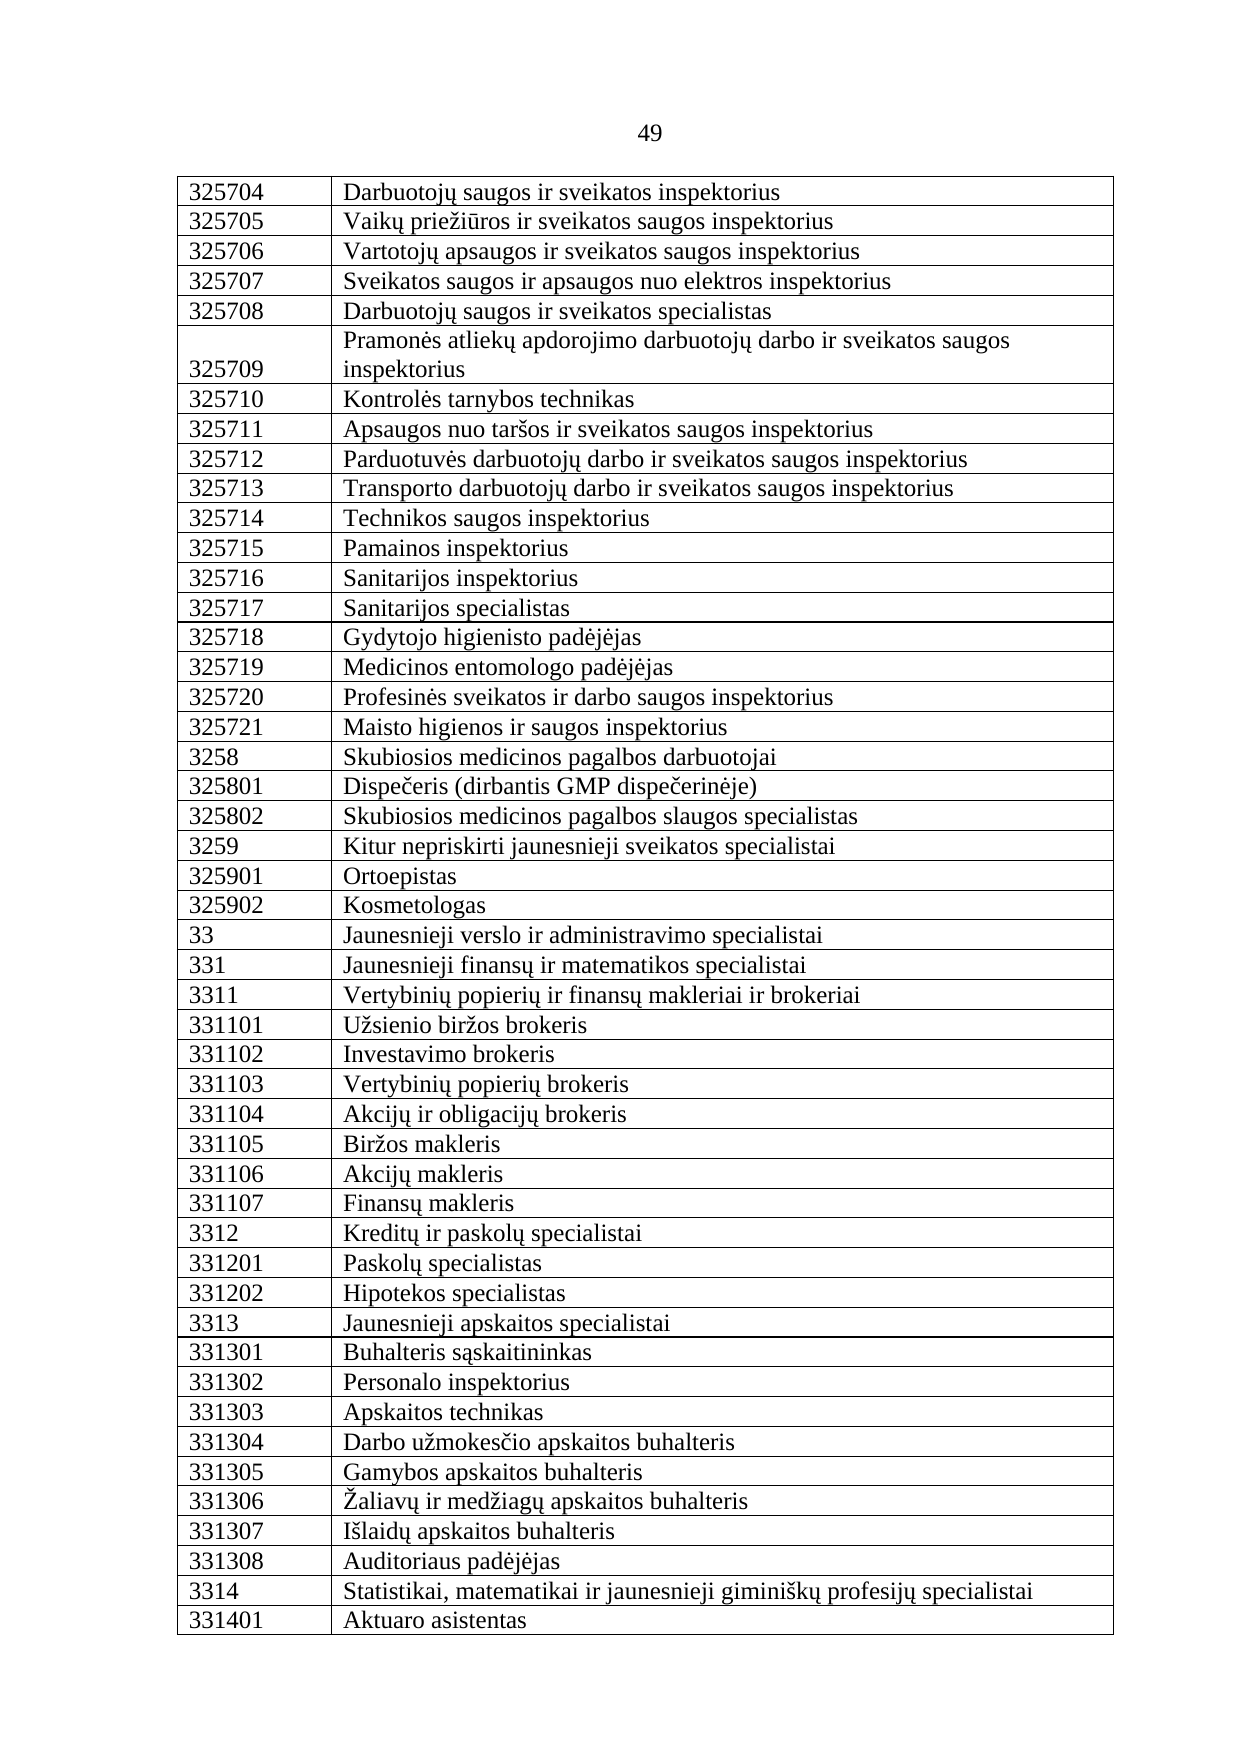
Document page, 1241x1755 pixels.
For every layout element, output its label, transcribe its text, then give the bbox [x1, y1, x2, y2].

table_cell Jaunesnieji apskaitos specialistai [332, 1308, 1113, 1336]
table_cell [1114, 1158, 1119, 1187]
table_cell Sveikatos saugos ir apsaugos nuo elektros inspektorius [332, 266, 1113, 295]
table_cell 325713 [178, 474, 331, 502]
table_cell 3311 [178, 980, 331, 1009]
table_cell 325704 [178, 177, 331, 205]
table_cell 325721 [178, 712, 331, 741]
table_cell [1114, 473, 1119, 502]
table_cell 3258 [178, 742, 331, 770]
table_cell Kosmetologas [332, 891, 1113, 919]
table_cell Pramonės atliekų apdorojimo darbuotojų darbo ir sveikatos saugos inspektorius [332, 326, 1113, 383]
table_cell Kontrolės tarnybos technikas [332, 384, 1113, 413]
table_cell [1114, 1366, 1119, 1396]
table_cell [1114, 860, 1119, 889]
table_cell [1114, 592, 1119, 621]
table_cell [1114, 1009, 1119, 1038]
table_cell Vaikų priežiūros ir sveikatos saugos inspektorius [332, 206, 1113, 235]
table_cell [1114, 979, 1119, 1009]
table_cell Finansų makleris [332, 1189, 1113, 1217]
table_cell [1114, 1336, 1119, 1366]
table_cell 325716 [178, 563, 331, 592]
table_cell [1114, 205, 1119, 235]
table_cell Auditoriaus padėjėjas [332, 1546, 1113, 1575]
table_cell Investavimo brokeris [332, 1040, 1113, 1068]
table_cell 331401 [178, 1606, 331, 1634]
table_cell [1114, 711, 1119, 741]
table_cell Jaunesnieji finansų ir matematikos specialistai [332, 950, 1113, 979]
table_cell [1114, 1128, 1119, 1158]
table_cell 325712 [178, 444, 331, 472]
table_cell 325901 [178, 861, 331, 889]
table_cell [1114, 1456, 1119, 1485]
table_cell 325707 [178, 266, 331, 295]
table_cell [1114, 621, 1119, 651]
table_cell Užsienio biržos brokeris [332, 1010, 1113, 1038]
table_cell Kitur nepriskirti jaunesnieji sveikatos specialistai [332, 831, 1113, 860]
table_cell Vartotojų apsaugos ir sveikatos saugos inspektorius [332, 236, 1113, 265]
table_cell Gamybos apskaitos buhalteris [332, 1457, 1113, 1485]
table_cell 331301 [178, 1338, 331, 1366]
table_cell Pamainos inspektorius [332, 533, 1113, 562]
table_cell 331106 [178, 1159, 331, 1187]
table_cell Transporto darbuotojų darbo ir sveikatos saugos inspektorius [332, 474, 1113, 502]
table_cell Darbo užmokesčio apskaitos buhalteris [332, 1427, 1113, 1456]
table_cell [1114, 383, 1119, 413]
table_cell 331202 [178, 1278, 331, 1307]
table_cell Skubiosios medicinos pagalbos slaugos specialistas [332, 801, 1113, 830]
table_cell [1114, 1605, 1119, 1634]
table_cell 331306 [178, 1486, 331, 1515]
table_cell 325711 [178, 414, 331, 443]
table_cell Maisto higienos ir saugos inspektorius [332, 712, 1113, 741]
table_cell 331302 [178, 1367, 331, 1396]
table_cell 331307 [178, 1516, 331, 1545]
table_cell Akcijų makleris [332, 1159, 1113, 1187]
table_cell [1114, 562, 1119, 592]
table_cell Išlaidų apskaitos buhalteris [332, 1516, 1113, 1545]
table_cell Sanitarijos inspektorius [332, 563, 1113, 592]
table_cell 325710 [178, 384, 331, 413]
table_cell 331104 [178, 1099, 331, 1128]
table_cell 331303 [178, 1397, 331, 1426]
table_cell Personalo inspektorius [332, 1367, 1113, 1396]
table_cell Akcijų ir obligacijų brokeris [332, 1099, 1113, 1128]
table_cell [1114, 1247, 1119, 1277]
table_cell [1114, 1485, 1119, 1515]
table_cell Hipotekos specialistas [332, 1278, 1113, 1307]
table_cell 325802 [178, 801, 331, 830]
table_cell [1114, 770, 1119, 800]
table_cell [1114, 1217, 1119, 1247]
table_cell [1114, 413, 1119, 443]
table_cell Technikos saugos inspektorius [332, 503, 1113, 532]
table_cell 3313 [178, 1308, 331, 1336]
table_cell 331 [178, 950, 331, 979]
table_cell Sanitarijos specialistas [332, 593, 1113, 621]
table_cell 325714 [178, 503, 331, 532]
table_cell [1114, 295, 1119, 324]
table_cell Buhalteris sąskaitininkas [332, 1338, 1113, 1366]
table_cell Darbuotojų saugos ir sveikatos specialistas [332, 296, 1113, 324]
table_cell [1114, 532, 1119, 562]
table_cell 331101 [178, 1010, 331, 1038]
table_cell Aktuaro asistentas [332, 1606, 1113, 1634]
table_cell Dispečeris (dirbantis GMP dispečerinėje) [332, 771, 1113, 800]
table_cell [1114, 502, 1119, 532]
table_cell Kreditų ir paskolų specialistai [332, 1218, 1113, 1247]
table_cell [1114, 1068, 1119, 1098]
table_cell Ortoepistas [332, 861, 1113, 889]
table_cell 325705 [178, 206, 331, 235]
table_cell Parduotuvės darbuotojų darbo ir sveikatos saugos inspektorius [332, 444, 1113, 472]
table_cell Jaunesnieji verslo ir administravimo specialistai [332, 920, 1113, 949]
table_cell [1114, 800, 1119, 830]
table_cell [1114, 176, 1119, 205]
table_cell [1114, 1426, 1119, 1456]
table_cell Medicinos entomologo padėjėjas [332, 652, 1113, 681]
table_cell Profesinės sveikatos ir darbo saugos inspektorius [332, 682, 1113, 711]
table_cell [1114, 1575, 1119, 1604]
table_cell [1114, 1307, 1119, 1336]
table_cell Paskolų specialistas [332, 1248, 1113, 1277]
table_cell Statistikai, matematikai ir jaunesnieji giminiškų profesijų specialistai [332, 1576, 1113, 1604]
table_cell 325706 [178, 236, 331, 265]
table_cell 331103 [178, 1069, 331, 1098]
table_cell Vertybinių popierių brokeris [332, 1069, 1113, 1098]
table_cell Skubiosios medicinos pagalbos darbuotojai [332, 742, 1113, 770]
table_cell [1114, 949, 1119, 979]
table_cell [1114, 443, 1119, 472]
table_cell 331102 [178, 1040, 331, 1068]
table_cell 33 [178, 920, 331, 949]
table_cell Apskaitos technikas [332, 1397, 1113, 1426]
table_cell [1114, 1039, 1119, 1068]
table_cell 3312 [178, 1218, 331, 1247]
table_cell Žaliavų ir medžiagų apskaitos buhalteris [332, 1486, 1113, 1515]
table_cell 325709 [178, 326, 331, 383]
table_cell 325708 [178, 296, 331, 324]
table_cell [1114, 890, 1119, 919]
table_cell [1114, 830, 1119, 860]
table_cell [1114, 681, 1119, 711]
table_cell [1114, 1515, 1119, 1545]
table_cell 331304 [178, 1427, 331, 1456]
table_cell [1114, 265, 1119, 295]
table_cell [1114, 235, 1119, 265]
table_cell 331107 [178, 1189, 331, 1217]
table_cell [1114, 325, 1119, 383]
table_cell [1114, 1396, 1119, 1426]
table_cell 3259 [178, 831, 331, 860]
table_cell [1114, 1545, 1119, 1575]
table_cell Darbuotojų saugos ir sveikatos inspektorius [332, 177, 1113, 205]
table_cell [1114, 741, 1119, 770]
table_cell 325720 [178, 682, 331, 711]
table_cell 331105 [178, 1129, 331, 1158]
table_cell Biržos makleris [332, 1129, 1113, 1158]
table_cell [1114, 651, 1119, 681]
table_cell 325718 [178, 623, 331, 651]
table_cell [1114, 1188, 1119, 1217]
table_cell 3314 [178, 1576, 331, 1604]
table_cell 331305 [178, 1457, 331, 1485]
table_cell Gydytojo higienisto padėjėjas [332, 623, 1113, 651]
table_cell 325719 [178, 652, 331, 681]
table_cell [1114, 1277, 1119, 1307]
table_cell 325715 [178, 533, 331, 562]
table_cell Apsaugos nuo taršos ir sveikatos saugos inspektorius [332, 414, 1113, 443]
table_cell 325902 [178, 891, 331, 919]
table_cell 331308 [178, 1546, 331, 1575]
table_cell 331201 [178, 1248, 331, 1277]
table_cell [1114, 1098, 1119, 1128]
table_cell 325717 [178, 593, 331, 621]
table_cell [1114, 919, 1119, 949]
table_cell 325801 [178, 771, 331, 800]
table_cell Vertybinių popierių ir finansų makleriai ir brokeriai [332, 980, 1113, 1009]
